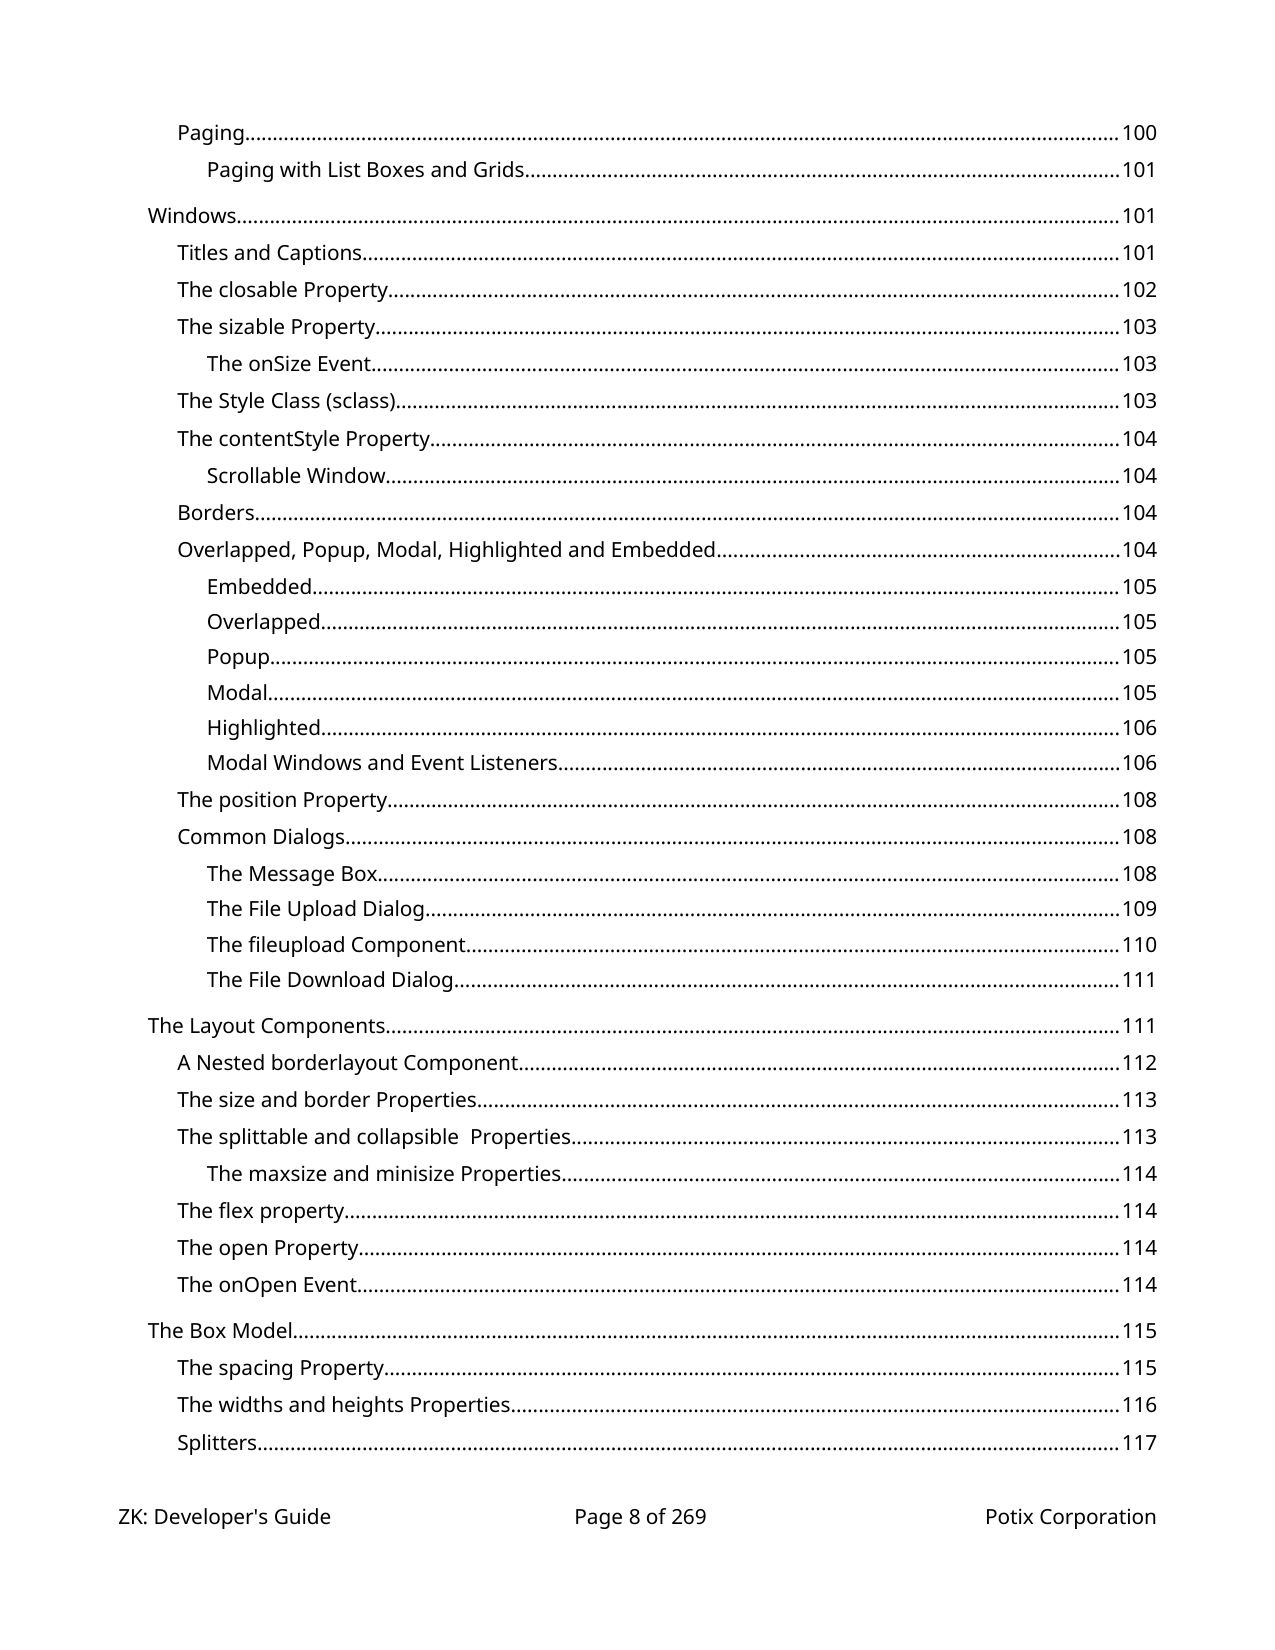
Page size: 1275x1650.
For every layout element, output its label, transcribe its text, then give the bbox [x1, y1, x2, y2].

text Paging with List Boxes and Grids 101 [207, 155, 1157, 183]
text The onSize Event 103 [207, 349, 1157, 378]
text The fileupload Component 110 [207, 930, 1157, 958]
text The widths and heights Properties 116 [177, 1391, 1157, 1419]
text The File Upload Dialog 109 [207, 894, 1157, 923]
text Scrollable Window 104 [207, 461, 1157, 489]
text Common Dialogs 108 [177, 822, 1157, 850]
text The Message Box 108 [207, 859, 1157, 887]
text Splitters 117 [177, 1428, 1157, 1456]
text A Nested borderlayout Component 112 [177, 1048, 1157, 1076]
text Modal Windows and Event Listeners 106 [207, 748, 1157, 776]
text Highlighted 106 [207, 713, 1157, 741]
text The spacing Property 115 [177, 1353, 1157, 1382]
text Popup 105 [207, 642, 1157, 671]
text The Style Class (sclass) 103 [177, 387, 1157, 415]
text Embedded 105 [207, 572, 1157, 600]
text The contentStyle Property 104 [177, 424, 1157, 452]
text The splittable and collapsible Properties 113 [177, 1122, 1157, 1150]
text Overlapped 105 [207, 607, 1157, 635]
text Modal 105 [207, 678, 1157, 706]
text The onOpen Event 114 [177, 1270, 1157, 1299]
text The flex property 114 [177, 1196, 1157, 1224]
text The Box Model 115 [148, 1316, 1157, 1344]
text Windows 101 [148, 201, 1157, 229]
text The sizable Property 103 [177, 312, 1157, 341]
text Titles and Captions 101 [177, 238, 1157, 266]
text The Layout Components 111 [148, 1011, 1157, 1039]
text The size and border Properties 113 [177, 1085, 1157, 1113]
text The maxsize and minisize Properties 114 [207, 1159, 1157, 1187]
text The open Property 114 [177, 1233, 1157, 1262]
text Borders 104 [177, 498, 1157, 526]
text The closable Property 102 [177, 275, 1157, 303]
text Paging 100 [177, 118, 1157, 146]
text Overlapped, Popup, Modal, Highlighted and Embedded 104 [177, 535, 1157, 563]
text The position Property 108 [177, 785, 1157, 813]
text The File Download Dialog 111 [207, 965, 1157, 993]
